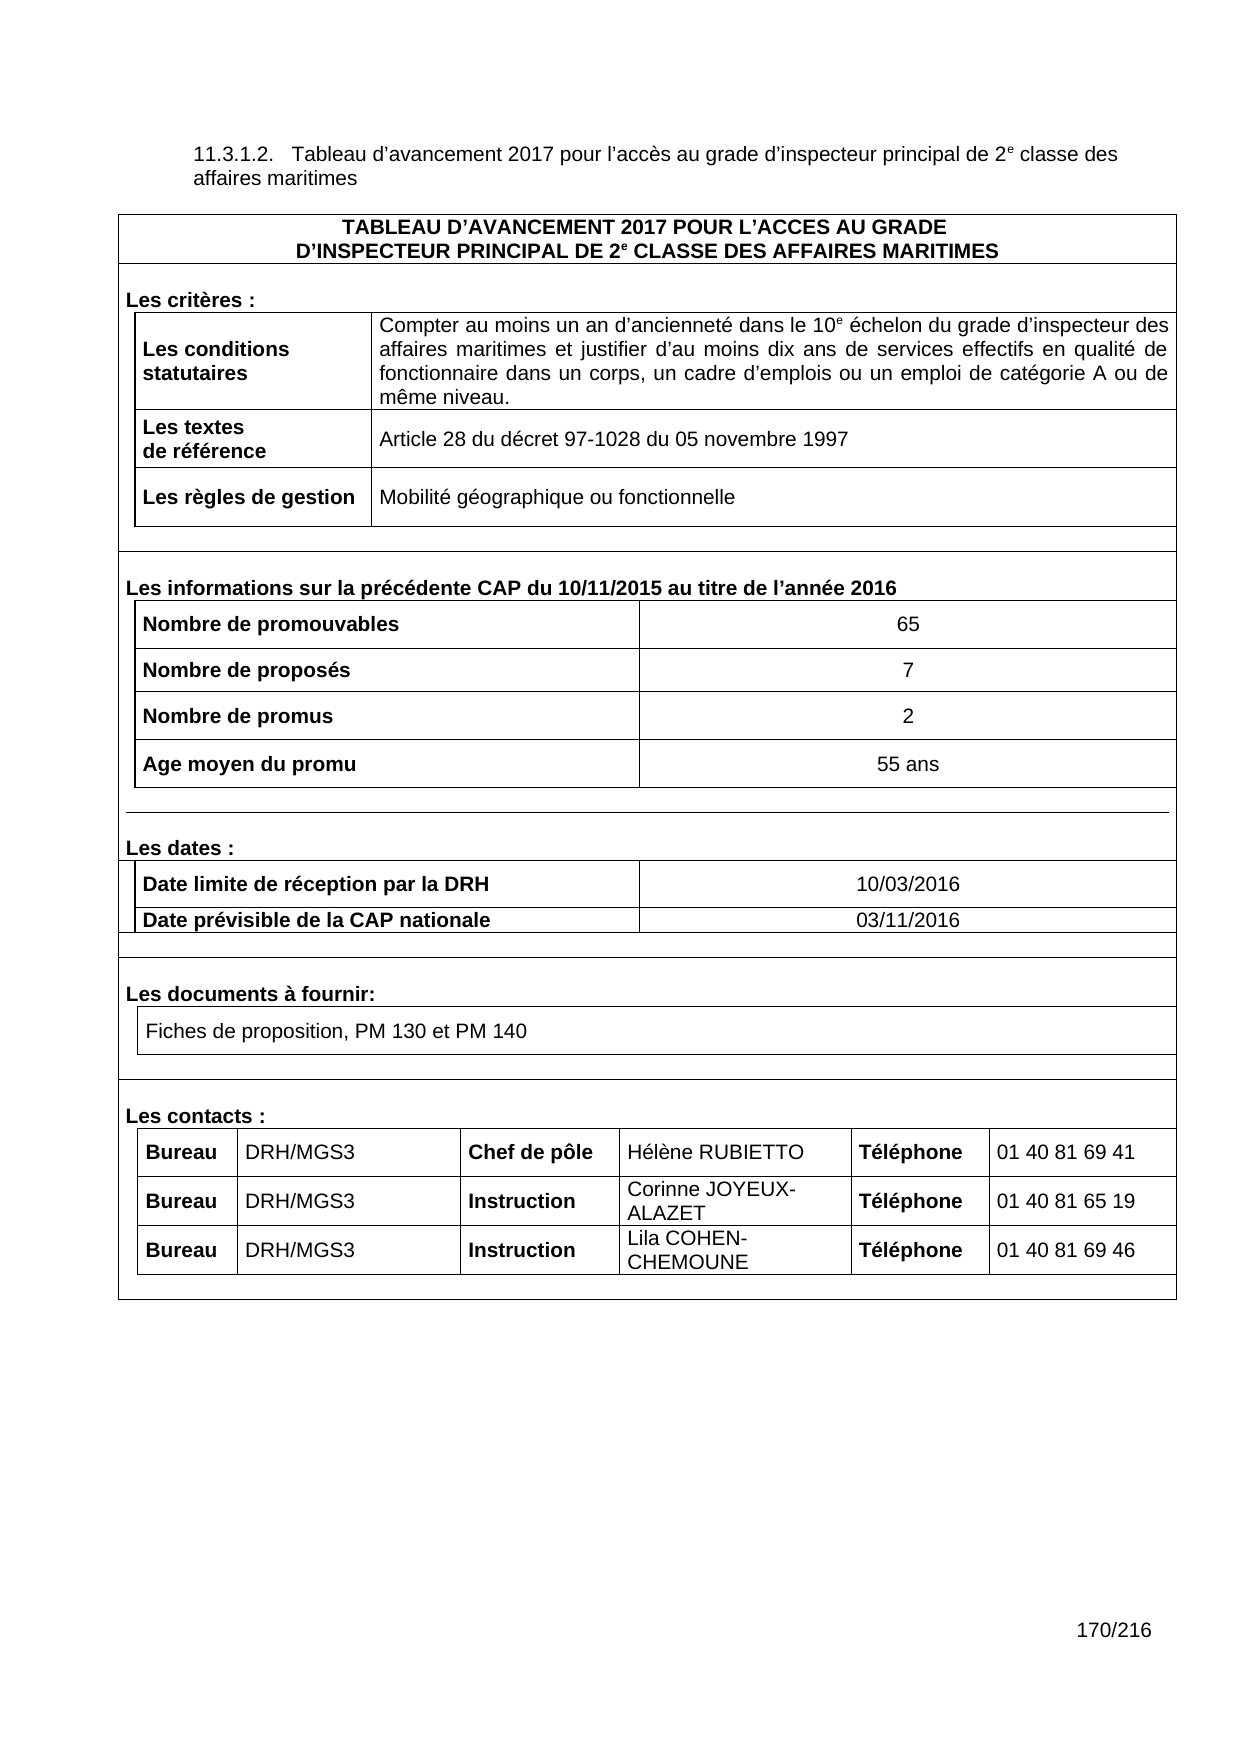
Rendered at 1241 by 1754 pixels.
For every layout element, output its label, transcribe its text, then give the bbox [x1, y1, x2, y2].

table_cell Les informations sur la précédente CAP du 10/11/2015 au titre de l’année 2016 [119, 552, 1176, 600]
table_cell [119, 1054, 1176, 1079]
table_cell Téléphone [852, 1177, 989, 1224]
table_cell Bureau [138, 1177, 237, 1224]
table_cell [119, 409, 134, 467]
table_cell Nombre de promouvables [136, 601, 639, 648]
table_cell Les dates : [119, 812, 1176, 860]
table_cell DRH/MGS3 [238, 1226, 460, 1273]
table_cell Bureau [138, 1129, 237, 1176]
table_cell [119, 787, 1176, 812]
table_cell Age moyen du promu [136, 740, 639, 787]
table_cell DRH/MGS3 [238, 1129, 460, 1176]
table_header TABLEAU D’AVANCEMENT 2017 POUR L’ACCES AU GRADE D’INSPECTEUR PRINCIPAL DE 2e CLASSE DES AFFAIRES MARITIMES [119, 215, 1176, 263]
table_cell [119, 600, 134, 648]
table_cell Bureau [138, 1226, 237, 1273]
table_cell Instruction [461, 1177, 619, 1224]
table_cell Les règles de gestion [136, 468, 371, 526]
table_cell [119, 1006, 137, 1054]
table_cell Les contacts : [119, 1080, 1176, 1128]
table_cell Les textes de référence [136, 410, 371, 467]
table_cell Les conditions statutaires [136, 313, 371, 409]
table_cell [119, 312, 134, 409]
table_cell Nombre de promus [136, 692, 639, 739]
table_cell Téléphone [852, 1226, 989, 1273]
table_cell [119, 1225, 137, 1273]
table_cell 55 ans [640, 740, 1176, 787]
table_cell [119, 526, 1176, 551]
table_cell Date limite de réception par la DRH [136, 861, 639, 907]
table_cell [119, 1128, 137, 1176]
table_cell Chef de pôle [461, 1129, 619, 1176]
table_cell Fiches de proposition, PM 130 et PM 140 [138, 1007, 1176, 1054]
table_cell 03/10/2016 [640, 861, 1176, 907]
table_cell 03/11/2016 [640, 908, 1176, 932]
table_cell Les critères : [119, 264, 1176, 312]
table_cell [119, 861, 134, 932]
table_cell Hélène RUBIETTO [620, 1129, 851, 1176]
table_cell Les documents à fournir: [119, 958, 1176, 1006]
table_cell Article 28 du décret 97-1028 du 05 novembre 1997 [372, 410, 1176, 467]
table_cell Compter au moins un an d’ancienneté dans le 10e échelon du grade d’inspecteur des affaires maritimes et justifier d’au moins dix ans de services effectifs en qualité de fonctionnaire dans un corps, un cadre d’emplois ou un emploi de catégorie A ou de même niveau. [372, 313, 1176, 409]
table_cell Date prévisible de la CAP nationale [136, 908, 639, 932]
table_cell [119, 1176, 137, 1224]
table_cell [119, 467, 134, 526]
table_cell [640, 933, 1176, 957]
table_cell DRH/MGS3 [238, 1177, 460, 1224]
table_cell 01 40 81 69 46 [990, 1226, 1176, 1273]
table_cell Instruction [461, 1226, 619, 1273]
table_cell [119, 648, 134, 691]
table_cell 7 [640, 649, 1176, 691]
table_cell Téléphone [852, 1129, 989, 1176]
table_cell [119, 691, 134, 739]
table_cell 2 [640, 692, 1176, 739]
table_cell Mobilité géographique ou fonctionnelle [372, 468, 1176, 526]
table_cell 01 40 81 69 41 [990, 1129, 1176, 1176]
table_cell 65 [640, 601, 1176, 648]
table_cell Lila COHEN-CHEMOUNE [620, 1226, 851, 1273]
table_cell Nombre de proposés [136, 649, 639, 691]
table_cell [119, 739, 134, 787]
table_cell 01 40 81 65 19 [990, 1177, 1176, 1224]
table_cell [119, 1274, 1176, 1298]
table_cell [119, 933, 639, 957]
subtitle Tableau d’avancement 2017 pour l’accès au grade d’inspecteur principal de 2e classe des affaires maritimes [118, 142, 1152, 190]
